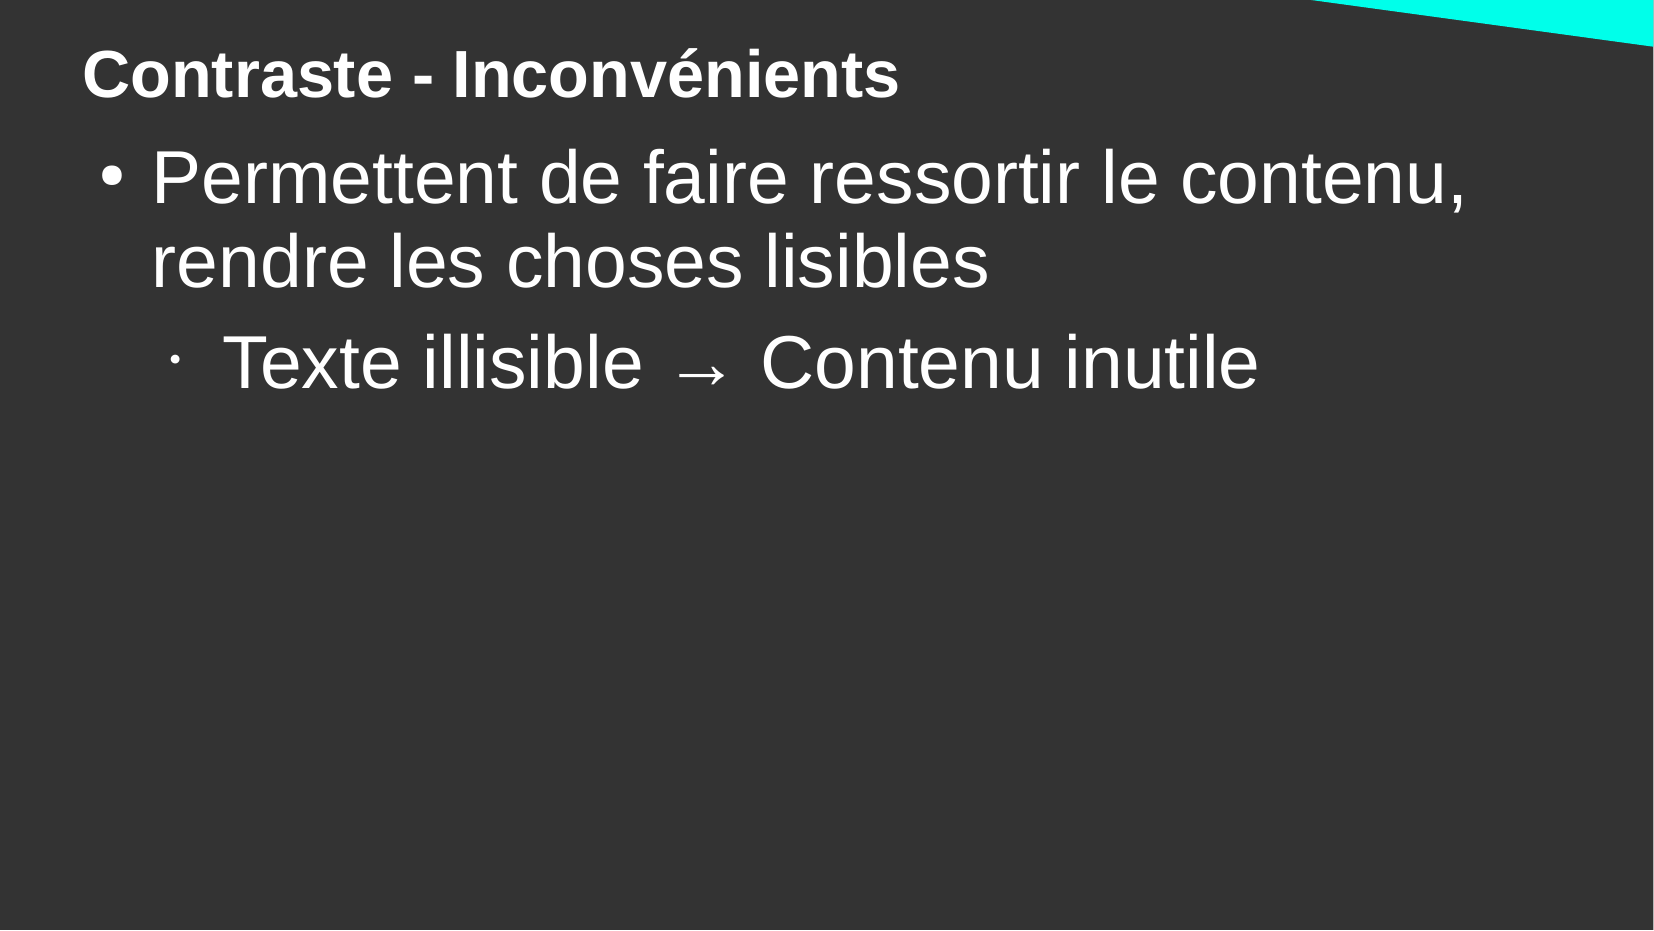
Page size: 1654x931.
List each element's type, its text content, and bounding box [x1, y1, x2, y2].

title Contraste - Inconvénients [82, 37, 1571, 114]
text_box [1311, 0, 1654, 47]
list Permettent de faire ressortir le contenu, rendre les choses lisibles Texte illisible → Contenu inutile [80, 135, 1620, 709]
